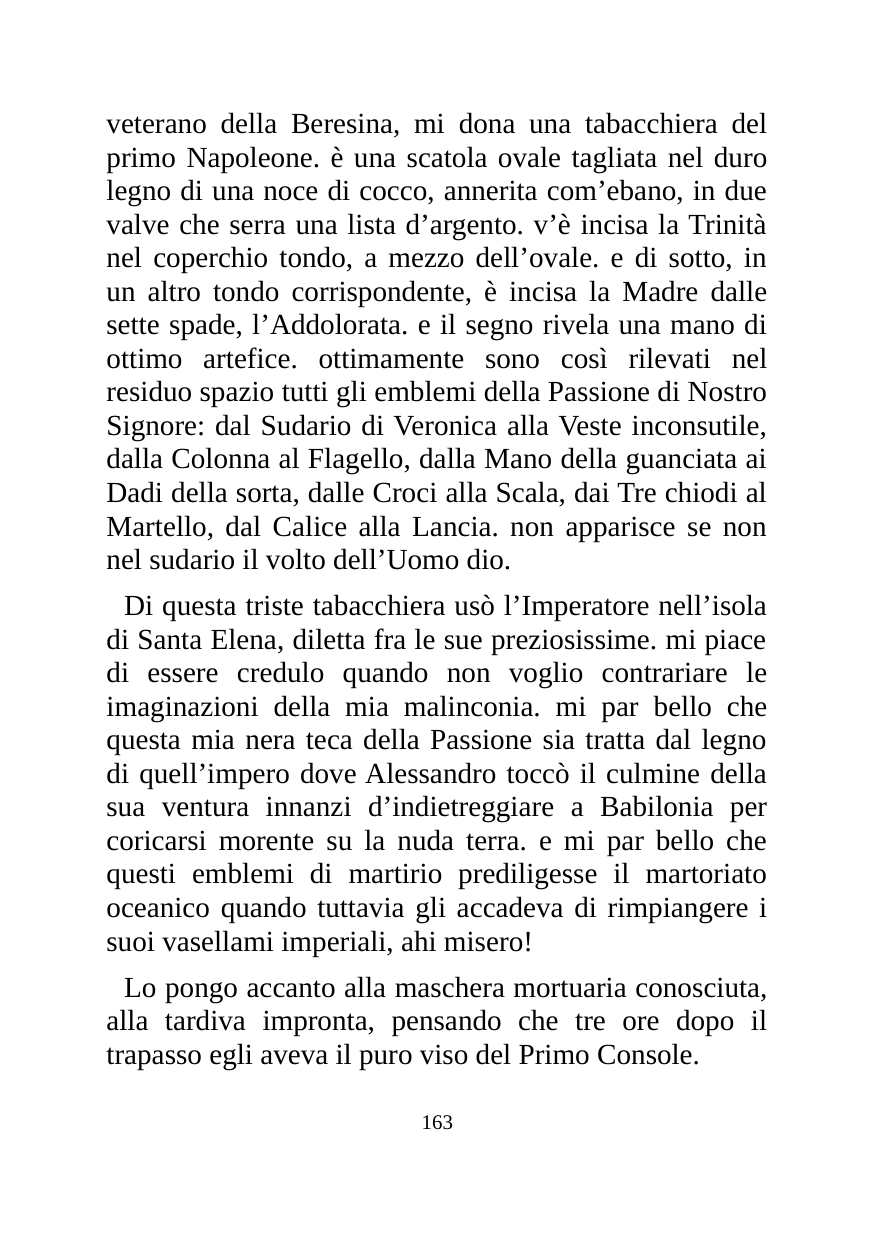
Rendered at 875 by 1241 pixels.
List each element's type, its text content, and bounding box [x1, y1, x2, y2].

text veterano della Beresina, mi dona una tabacchiera del primo Napoleone. è una scatola ovale tagliata nel duro legno di una noce di cocco, annerita com’ebano, in due valve che serra una lista d’argento. v’è incisa la Trinità nel coperchio tondo, a mezzo dell’ovale. e di sotto, in un altro tondo corrispondente, è incisa la Madre dalle sette spade, l’Addolorata. e il segno rivela una mano di ottimo artefice. ottimamente sono così rilevati nel residuo spazio tutti gli emblemi della Passione di Nostro Signore: dal Sudario di Veronica alla Veste inconsutile, dalla Colonna al Flagello, dalla Mano della guanciata ai Dadi della sorta, dalle Croci alla Scala, dai Tre chiodi al Martello, dal Calice alla Lancia. non apparisce se non nel sudario il volto dell’Uomo dio. [106, 106, 768, 576]
text Di questa triste tabacchiera usò l’Imperatore nell’isola di Santa Elena, diletta fra le sue preziosissime. mi piace di essere credulo quando non voglio contrariare le imaginazioni della mia malinconia. mi par bello che questa mia nera teca della Passione sia tratta dal legno di quell’impero dove Alessandro toccò il culmine della sua ventura innanzi d’indietreggiare a Babilonia per coricarsi morente su la nuda terra. e mi par bello che questi emblemi di martirio prediligesse il martoriato oceanico quando tuttavia gli accadeva di rimpiangere i suoi vasellami imperiali, ahi misero! [106, 588, 768, 957]
text Lo pongo accanto alla maschera mortuaria conosciuta, alla tardiva impronta, pensando che tre ore dopo il trapasso egli aveva il puro viso del Primo Console. [106, 970, 768, 1070]
